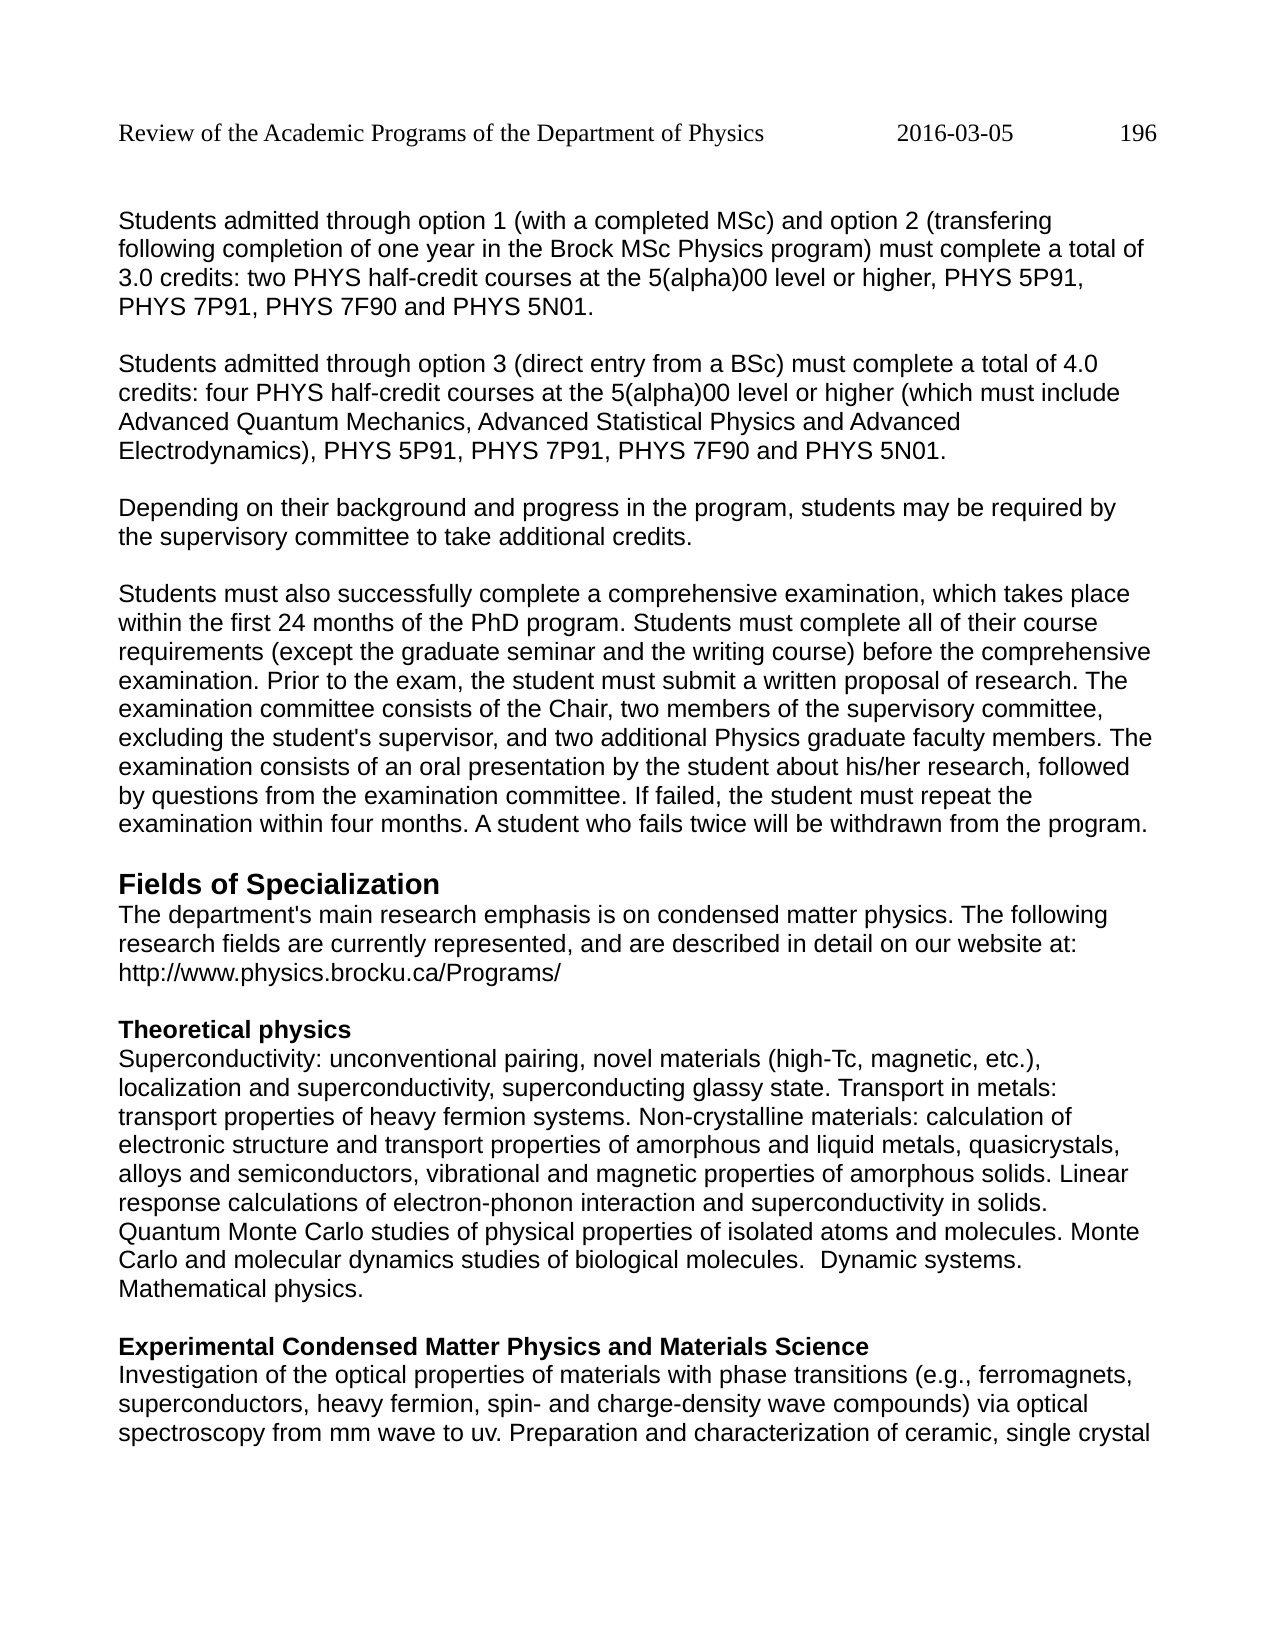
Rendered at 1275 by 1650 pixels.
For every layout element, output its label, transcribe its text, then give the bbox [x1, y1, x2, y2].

text Students admitted through option 1 (with a completed MSc) and option 2 (transfering following completion of one year in the Brock MSc Physics program) must complete a total of 3.0 credits: two PHYS half-credit courses at the 5(alpha)00 level or higher, PHYS 5P91, PHYS 7P91, PHYS 7F90 and PHYS 5N01. Students admitted through option 3 (direct entry from a BSc) must complete a total of 4.0 credits: four PHYS half-credit courses at the 5(alpha)00 level or higher (which must include Advanced Quantum Mechanics, Advanced Statistical Physics and Advanced Electrodynamics), PHYS 5P91, PHYS 7P91, PHYS 7F90 and PHYS 5N01. Depending on their background and progress in the program, students may be required by the supervisory committee to take additional credits. Students must also successfully complete a comprehensive examination, which takes place within the first 24 months of the PhD program. Students must complete all of their course requirements (except the graduate seminar and the writing course) before the comprehensive examination. Prior to the exam, the student must submit a written proposal of research. The examination committee consists of the Chair, two members of the supervisory committee, excluding the student's supervisor, and two additional Physics graduate faculty members. The examination consists of an oral presentation by the student about his/her research, followed by questions from the examination committee. If failed, the student must repeat the examination within four months. A student who fails twice will be withdrawn from the program. Fields of Specialization The department's main research emphasis is on condensed matter physics. The following research fields are currently represented, and are described in detail on our website at: http://www.physics.brocku.ca/Programs/ Theoretical physics Superconductivity: unconventional pairing, novel materials (high-Tc, magnetic, etc.), localization and superconductivity, superconducting glassy state. Transport in metals: transport properties of heavy fermion systems. Non-crystalline materials: calculation of electronic structure and transport properties of amorphous and liquid metals, quasicrystals, alloys and semiconductors, vibrational and magnetic properties of amorphous solids. Linear response calculations of electron-phonon interaction and superconductivity in solids. Quantum Monte Carlo studies of physical properties of isolated atoms and molecules. Monte Carlo and molecular dynamics studies of biological molecules. Dynamic systems. Mathematical physics. Experimental Condensed Matter Physics and Materials Science Investigation of the optical properties of materials with phase transitions (e.g., ferromagnets, superconductors, heavy fermion, spin- and charge-density wave compounds) via optical spectroscopy from mm wave to uv. Preparation and characterization of ceramic, single crystal [118, 177, 1157, 1447]
